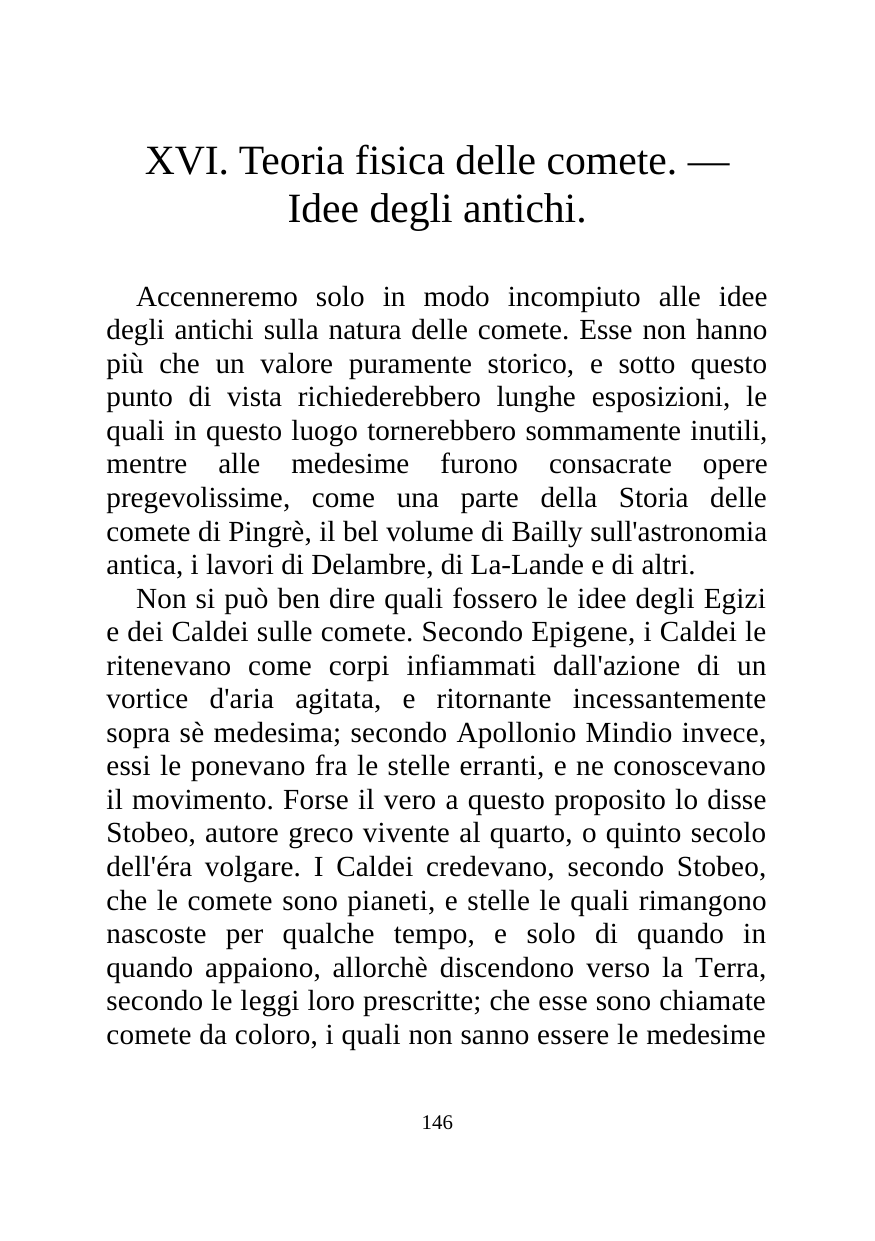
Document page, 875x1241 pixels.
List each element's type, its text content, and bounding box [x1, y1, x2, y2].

text Accenneremo solo in modo incompiuto alle idee degli antichi sulla natura delle comete. Esse non hanno più che un valore puramente storico, e sotto questo punto di vista richiederebbero lunghe esposizioni, le quali in questo luogo tornerebbero sommamente inutili, mentre alle medesime furono consacrate opere pregevolissime, come una parte della Storia delle comete di Pingrè, il bel volume di Bailly sull'astronomia antica, i lavori di Delambre, di La-Lande e di altri. [106, 279, 768, 581]
subtitle XVI. Teoria fisica delle comete. — Idee degli antichi. [106, 136, 768, 232]
text Non si può ben dire quali fossero le idee degli Egizi e dei Caldei sulle comete. Secondo Epigene, i Caldei le ritenevano come corpi infiammati dall'azione di un vortice d'aria agitata, e ritornante incessantemente sopra sè medesima; secondo Apollonio Mindio invece, essi le ponevano fra le stelle erranti, e ne conoscevano il movimento. Forse il vero a questo proposito lo disse Stobeo, autore greco vivente al quarto, o quinto secolo dell'éra volgare. I Caldei credevano, secondo Stobeo, che le comete sono pianeti, e stelle le quali rimangono nascoste per qualche tempo, e solo di quando in quando appaiono, allorchè discendono verso la Terra, secondo le leggi loro prescritte; che esse sono chiamate comete da coloro, i quali non sanno essere le medesime [106, 581, 768, 1050]
